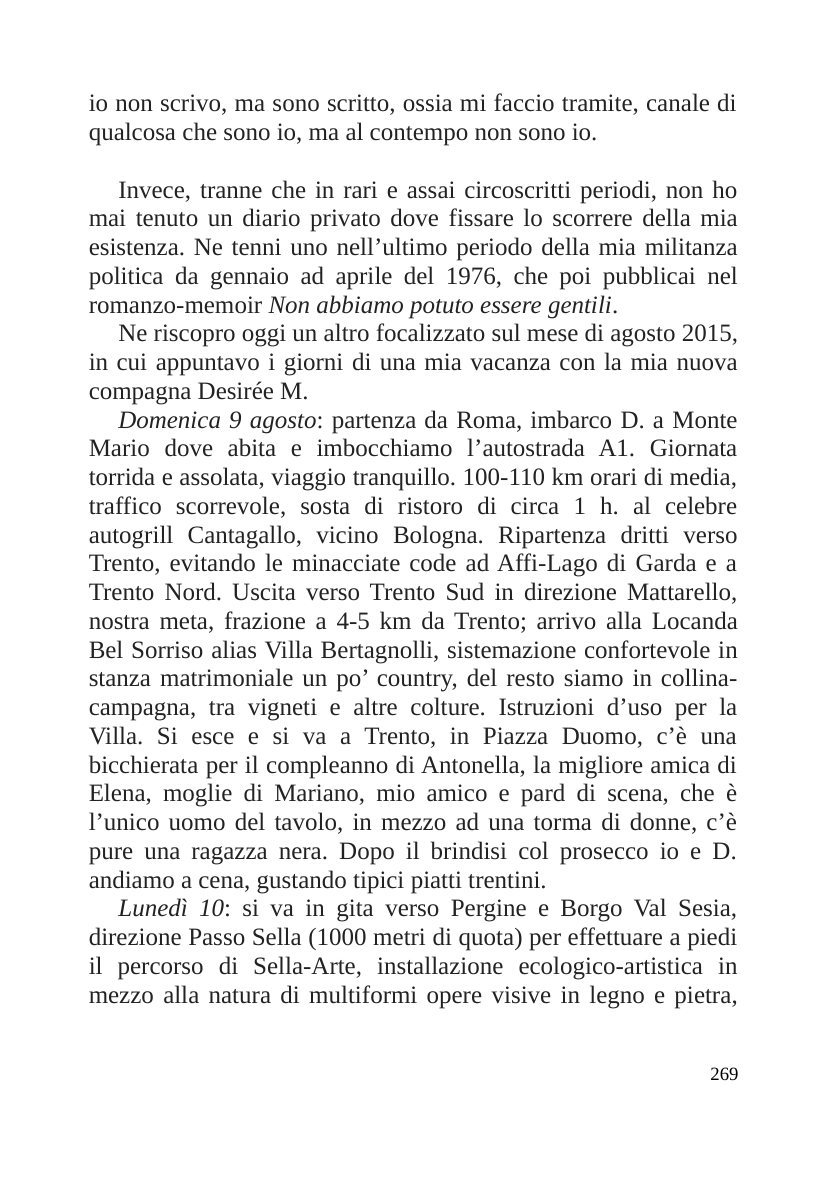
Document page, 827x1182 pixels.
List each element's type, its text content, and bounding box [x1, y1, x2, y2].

text io non scrivo, ma sono scritto, ossia mi faccio tramite, canale di qualcosa che sono io, ma al contempo non sono io. [88, 88, 738, 146]
text Domenica 9 agosto: partenza da Roma, imbarco D. a Monte Mario dove abita e imbocchiamo l’autostrada A1. Giornata torrida e assolata, viaggio tranquillo. 100-110 km orari di media, traffico scorrevole, sosta di ristoro di circa 1 h. al celebre autogrill Cantagallo, vicino Bologna. Ripartenza dritti verso Trento, evitando le minacciate code ad Affi-Lago di Garda e a Trento Nord. Uscita verso Trento Sud in direzione Mattarello, nostra meta, frazione a 4-5 km da Trento; arrivo alla Locanda Bel Sorriso alias Villa Bertagnolli, sistemazione confortevole in stanza matrimoniale un po’ country, del resto siamo in collina-campagna, tra vigneti e altre colture. Istruzioni d’uso per la Villa. Si esce e si va a Trento, in Piazza Duomo, c’è una bicchierata per il compleanno di Antonella, la migliore amica di Elena, moglie di Mariano, mio amico e pard di scena, che è l’unico uomo del tavolo, in mezzo ad una torma di donne, c’è pure una ragazza nera. Dopo il brindisi col prosecco io e D. andiamo a cena, gustando tipici piatti trentini. [88, 405, 738, 893]
text Invece, tranne che in rari e assai circoscritti periodi, non ho mai tenuto un diario privato dove fissare lo scorrere della mia esistenza. Ne tenni uno nell’ultimo periodo della mia militanza politica da gennaio ad aprile del 1976, che poi pubblicai nel romanzo-memoir Non abbiamo potuto essere gentili. [88, 175, 738, 318]
text Ne riscopro oggi un altro focalizzato sul mese di agosto 2015, in cui appuntavo i giorni di una mia vacanza con la mia nuova compagna Desirée M. [88, 318, 738, 405]
text Lunedì 10: si va in gita verso Pergine e Borgo Val Sesia, direzione Passo Sella (1000 metri di quota) per effettuare a piedi il percorso di Sella-Arte, installazione ecologico-artistica in mezzo alla natura di multiformi opere visive in legno e pietra, [88, 893, 738, 1008]
